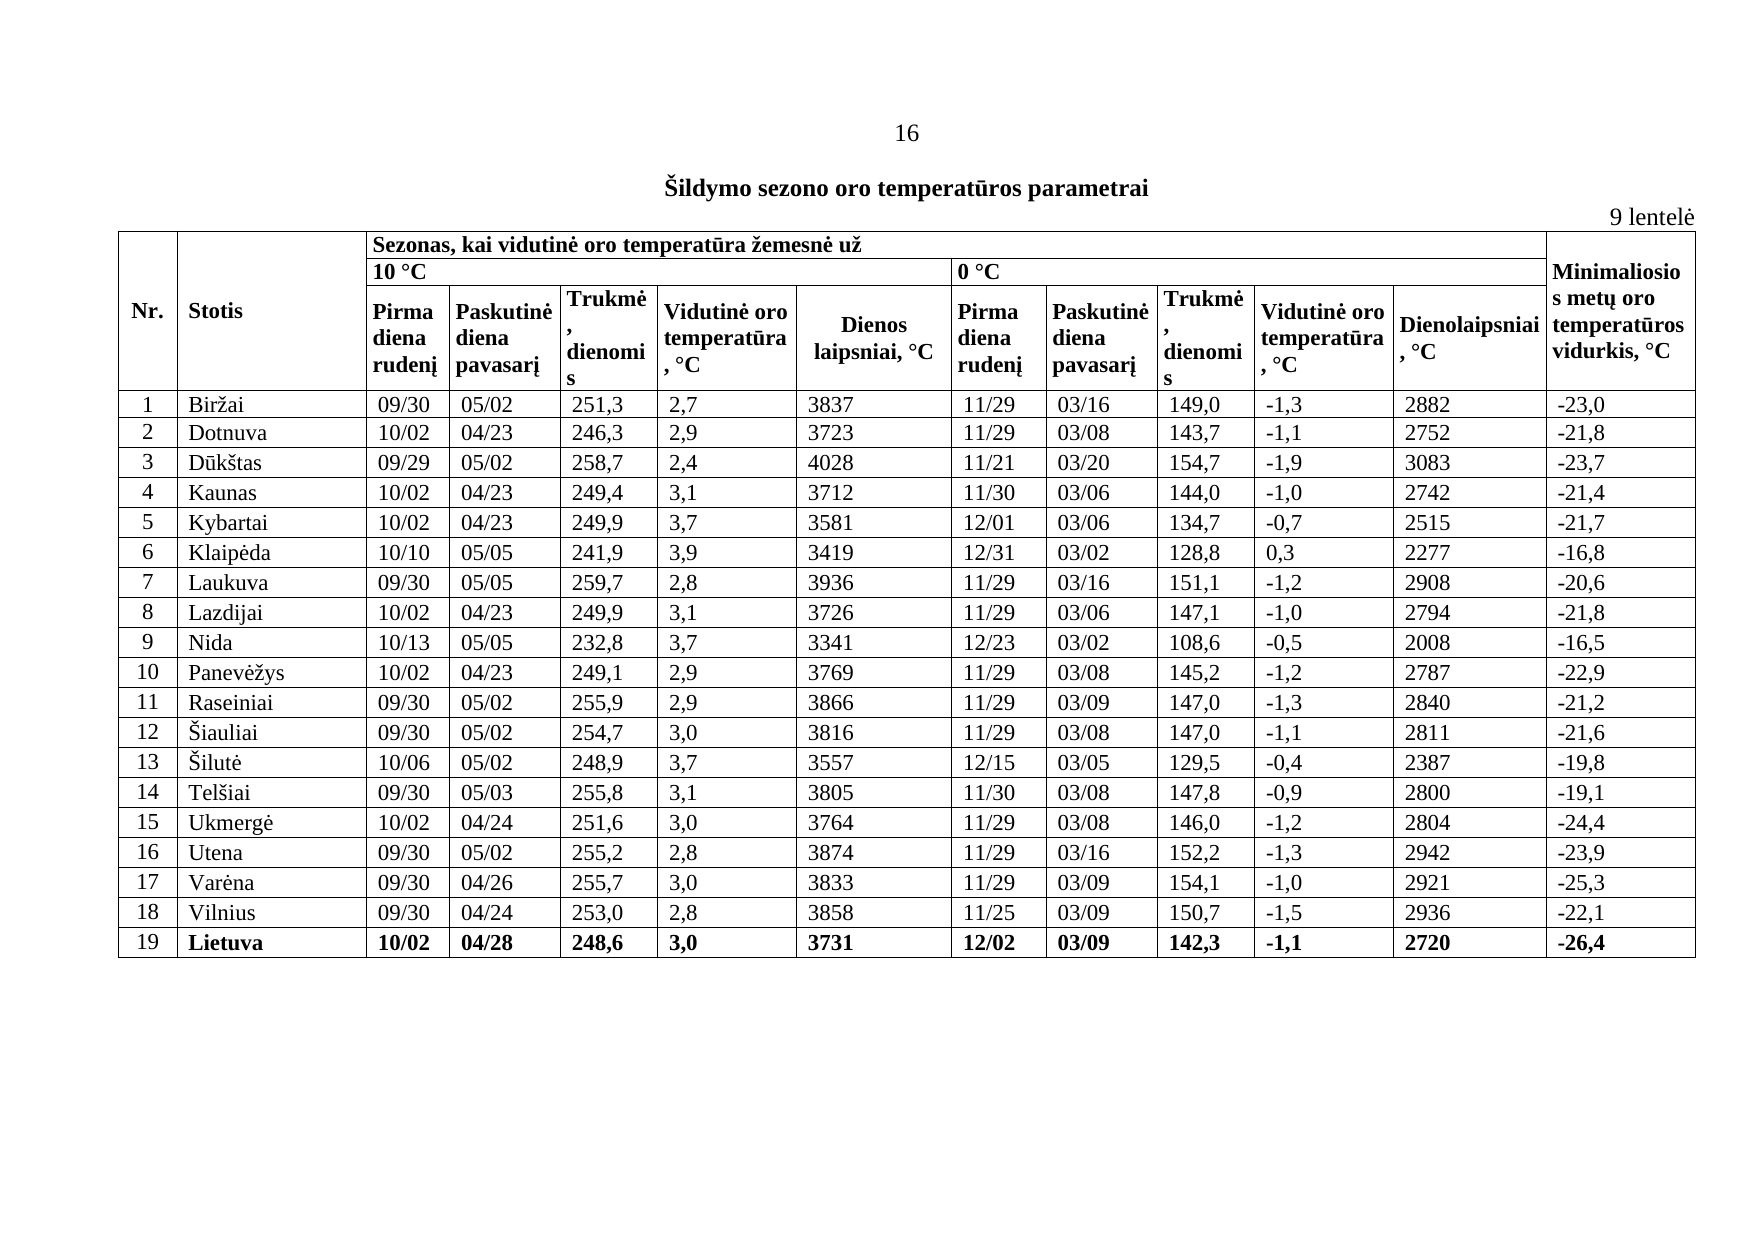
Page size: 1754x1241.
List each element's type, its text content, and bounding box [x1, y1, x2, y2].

table_cell 03/20 [1047, 448, 1157, 477]
table_cell 3341 [797, 628, 951, 657]
table_cell 11/21 [952, 448, 1046, 477]
table_cell 09/30 [367, 688, 449, 717]
table_cell 03/08 [1047, 418, 1157, 447]
table_cell 04/23 [450, 598, 560, 627]
table_cell 12/02 [952, 928, 1046, 957]
table_cell 12/31 [952, 538, 1046, 567]
table_cell 154,7 [1158, 448, 1254, 477]
table_cell 14 [119, 778, 177, 807]
table_cell 255,7 [561, 868, 657, 897]
table_cell 10/06 [367, 748, 449, 777]
table_cell 3,7 [658, 628, 796, 657]
table_header Nr. [119, 232, 177, 390]
table_cell -1,0 [1255, 598, 1393, 627]
table_cell 10/02 [367, 658, 449, 687]
table_cell 232,8 [561, 628, 657, 657]
table_cell 09/29 [367, 448, 449, 477]
table_cell 04/24 [450, 898, 560, 927]
table_cell 146,0 [1158, 808, 1254, 837]
table_cell 11/29 [952, 688, 1046, 717]
table_cell Paskutinė diena pavasarį [1047, 286, 1157, 390]
table_cell 143,7 [1158, 418, 1254, 447]
table_cell 3581 [797, 508, 951, 537]
table_cell Lazdijai [178, 598, 366, 627]
table_cell -0,7 [1255, 508, 1393, 537]
table_cell -1,1 [1255, 418, 1393, 447]
table_cell 03/08 [1047, 718, 1157, 747]
table_cell 128,8 [1158, 538, 1254, 567]
table_cell -1,3 [1255, 391, 1393, 417]
table_cell 05/02 [450, 448, 560, 477]
table_cell 2720 [1394, 928, 1546, 957]
table_cell 3769 [797, 658, 951, 687]
table_cell 05/02 [450, 688, 560, 717]
table_cell 03/02 [1047, 538, 1157, 567]
table_cell 09/30 [367, 898, 449, 927]
table_cell 2,9 [658, 418, 796, 447]
table_cell 3712 [797, 478, 951, 507]
table_cell -1,0 [1255, 868, 1393, 897]
table_cell 249,9 [561, 508, 657, 537]
table_cell Dienos laipsniai, °C [797, 286, 951, 390]
table_cell 134,7 [1158, 508, 1254, 537]
table_cell -1,1 [1255, 718, 1393, 747]
table_cell 129,5 [1158, 748, 1254, 777]
table_cell Pirma diena rudenį [367, 286, 449, 390]
table_cell 147,8 [1158, 778, 1254, 807]
table_cell 12/01 [952, 508, 1046, 537]
table_cell 10 [119, 658, 177, 687]
table_cell -26,4 [1547, 928, 1695, 957]
table_cell 3805 [797, 778, 951, 807]
table_cell 10/02 [367, 478, 449, 507]
table_cell Šilutė [178, 748, 366, 777]
table_cell -0,4 [1255, 748, 1393, 777]
table_cell Vidutinė oro temperatūra, °C [658, 286, 796, 390]
table_cell -21,7 [1547, 508, 1695, 537]
table_cell Dienolaipsniai, °C [1394, 286, 1546, 390]
table_cell -21,4 [1547, 478, 1695, 507]
table_cell 147,0 [1158, 718, 1254, 747]
table_cell 2882 [1394, 391, 1546, 417]
table_cell 09/30 [367, 778, 449, 807]
table_cell 2800 [1394, 778, 1546, 807]
table_cell 2840 [1394, 688, 1546, 717]
table_cell 248,9 [561, 748, 657, 777]
table_cell Vidutinė oro temperatūra, °C [1255, 286, 1393, 390]
table_cell 15 [119, 808, 177, 837]
table_cell 05/02 [450, 838, 560, 867]
table_cell 2,9 [658, 688, 796, 717]
table_cell -23,7 [1547, 448, 1695, 477]
table_cell 145,2 [1158, 658, 1254, 687]
table_cell 11/29 [952, 838, 1046, 867]
table_cell Varėna [178, 868, 366, 897]
table_cell 04/28 [450, 928, 560, 957]
table_cell 5 [119, 508, 177, 537]
table_cell 249,9 [561, 598, 657, 627]
table_cell 3,7 [658, 508, 796, 537]
table_cell 09/30 [367, 718, 449, 747]
table_cell 149,0 [1158, 391, 1254, 417]
table_cell 11/29 [952, 391, 1046, 417]
table_cell 3,7 [658, 748, 796, 777]
table_cell -22,9 [1547, 658, 1695, 687]
table_cell 05/05 [450, 538, 560, 567]
table_cell 3731 [797, 928, 951, 957]
table_cell 3837 [797, 391, 951, 417]
table_cell -1,3 [1255, 838, 1393, 867]
table_cell 2936 [1394, 898, 1546, 927]
table_cell 255,8 [561, 778, 657, 807]
table_cell 09/30 [367, 838, 449, 867]
table_cell 11/29 [952, 808, 1046, 837]
table_cell 05/03 [450, 778, 560, 807]
table_cell 2277 [1394, 538, 1546, 567]
table_cell 2,8 [658, 898, 796, 927]
table_cell 03/06 [1047, 598, 1157, 627]
table_cell 04/23 [450, 478, 560, 507]
table_cell -24,4 [1547, 808, 1695, 837]
table_cell Paskutinė diena pavasarį [450, 286, 560, 390]
table_cell 255,2 [561, 838, 657, 867]
table_cell 3 [119, 448, 177, 477]
table_cell 253,0 [561, 898, 657, 927]
table_cell 11/29 [952, 568, 1046, 597]
table_cell -19,1 [1547, 778, 1695, 807]
table_cell 2,8 [658, 568, 796, 597]
table_cell 3,1 [658, 478, 796, 507]
table_cell -16,8 [1547, 538, 1695, 567]
table_cell 249,4 [561, 478, 657, 507]
table_cell 05/02 [450, 718, 560, 747]
table_cell 11/29 [952, 418, 1046, 447]
table_cell 3419 [797, 538, 951, 567]
table_cell 142,3 [1158, 928, 1254, 957]
table_cell 18 [119, 898, 177, 927]
table_cell -21,8 [1547, 598, 1695, 627]
table_cell 11 [119, 688, 177, 717]
table_cell 3726 [797, 598, 951, 627]
table_cell 152,2 [1158, 838, 1254, 867]
table_cell 10/10 [367, 538, 449, 567]
table_cell 154,1 [1158, 868, 1254, 897]
table_cell 10/02 [367, 808, 449, 837]
table_cell 2942 [1394, 838, 1546, 867]
table_cell 2811 [1394, 718, 1546, 747]
table_cell 03/06 [1047, 478, 1157, 507]
table_cell 9 [119, 628, 177, 657]
table_cell -1,9 [1255, 448, 1393, 477]
table_cell 2794 [1394, 598, 1546, 627]
table_cell 03/16 [1047, 391, 1157, 417]
table_cell -1,2 [1255, 658, 1393, 687]
table_cell 2908 [1394, 568, 1546, 597]
table_cell 13 [119, 748, 177, 777]
table_cell -21,6 [1547, 718, 1695, 747]
table_cell 2008 [1394, 628, 1546, 657]
table_cell Raseiniai [178, 688, 366, 717]
table_cell 2787 [1394, 658, 1546, 687]
table_cell Pirma diena rudenį [952, 286, 1046, 390]
table_cell 2387 [1394, 748, 1546, 777]
table_cell -0,9 [1255, 778, 1393, 807]
table_cell 04/23 [450, 508, 560, 537]
table_cell 10/02 [367, 928, 449, 957]
table_cell 3866 [797, 688, 951, 717]
table_cell 09/30 [367, 868, 449, 897]
table_cell 2921 [1394, 868, 1546, 897]
table_cell 144,0 [1158, 478, 1254, 507]
table_cell Šiauliai [178, 718, 366, 747]
table_cell 3936 [797, 568, 951, 597]
table_cell 1 [119, 391, 177, 417]
table_cell 3,1 [658, 778, 796, 807]
table_cell 04/26 [450, 868, 560, 897]
table_cell 147,1 [1158, 598, 1254, 627]
table_cell 4 [119, 478, 177, 507]
table_cell 12/15 [952, 748, 1046, 777]
table_cell 04/23 [450, 418, 560, 447]
table_header Sezonas, kai vidutinė oro temperatūra žemesnė už [367, 232, 1546, 258]
table_cell 10 °C [367, 259, 951, 284]
table_cell Lietuva [178, 928, 366, 957]
table_cell 8 [119, 598, 177, 627]
table_cell 04/24 [450, 808, 560, 837]
table_cell 03/09 [1047, 868, 1157, 897]
table_cell 03/16 [1047, 838, 1157, 867]
table_cell 2,9 [658, 658, 796, 687]
table_cell Trukmė, dienomis [561, 286, 657, 390]
table_cell -25,3 [1547, 868, 1695, 897]
table_cell 16 [119, 838, 177, 867]
table_cell 10/02 [367, 508, 449, 537]
table_cell 11/29 [952, 598, 1046, 627]
table_cell 10/02 [367, 598, 449, 627]
table_cell 03/16 [1047, 568, 1157, 597]
table_cell Nida [178, 628, 366, 657]
table_cell 2,4 [658, 448, 796, 477]
table_cell -1,2 [1255, 568, 1393, 597]
table_cell -1,0 [1255, 478, 1393, 507]
table_cell 0,3 [1255, 538, 1393, 567]
text Šildymo sezono oro temperatūros parametrai [118, 173, 1695, 202]
table_cell -23,9 [1547, 838, 1695, 867]
table_cell -19,8 [1547, 748, 1695, 777]
text 9 lentelė [118, 202, 1695, 231]
table_cell 4028 [797, 448, 951, 477]
table_cell 108,6 [1158, 628, 1254, 657]
table_cell 10/13 [367, 628, 449, 657]
table_cell Ukmergė [178, 808, 366, 837]
table_cell 0 °C [952, 259, 1546, 284]
table_cell 11/29 [952, 718, 1046, 747]
table_cell Vilnius [178, 898, 366, 927]
table_cell 249,1 [561, 658, 657, 687]
table_cell -1,5 [1255, 898, 1393, 927]
table_cell -21,2 [1547, 688, 1695, 717]
table_cell 241,9 [561, 538, 657, 567]
table_cell 11/30 [952, 478, 1046, 507]
table_cell 3858 [797, 898, 951, 927]
table_cell Klaipėda [178, 538, 366, 567]
table_cell -20,6 [1547, 568, 1695, 597]
table_cell -16,5 [1547, 628, 1695, 657]
table_cell Utena [178, 838, 366, 867]
table_cell 03/02 [1047, 628, 1157, 657]
table_cell 258,7 [561, 448, 657, 477]
table_header Stotis [178, 232, 366, 390]
table_cell 2742 [1394, 478, 1546, 507]
table_cell 151,1 [1158, 568, 1254, 597]
table_cell 05/05 [450, 568, 560, 597]
table_cell 12 [119, 718, 177, 747]
table_cell 3,0 [658, 718, 796, 747]
table_cell 10/02 [367, 418, 449, 447]
table_cell 3,1 [658, 598, 796, 627]
table_cell 150,7 [1158, 898, 1254, 927]
table_cell Panevėžys [178, 658, 366, 687]
table_cell 11/29 [952, 868, 1046, 897]
table_cell 254,7 [561, 718, 657, 747]
table_cell 03/06 [1047, 508, 1157, 537]
table_cell Trukmė, dienomis [1158, 286, 1254, 390]
table_cell 3764 [797, 808, 951, 837]
table_cell 3,0 [658, 928, 796, 957]
table_cell 11/30 [952, 778, 1046, 807]
table_cell 3557 [797, 748, 951, 777]
table_cell 11/25 [952, 898, 1046, 927]
table_cell 03/09 [1047, 898, 1157, 927]
table_cell 3833 [797, 868, 951, 897]
table_cell 03/09 [1047, 688, 1157, 717]
table_cell 2,7 [658, 391, 796, 417]
table_cell 09/30 [367, 391, 449, 417]
table_cell 2,8 [658, 838, 796, 867]
table_cell 17 [119, 868, 177, 897]
table_cell -1,1 [1255, 928, 1393, 957]
table_cell -0,5 [1255, 628, 1393, 657]
table_cell Dūkštas [178, 448, 366, 477]
table_cell 04/23 [450, 658, 560, 687]
table_cell -22,1 [1547, 898, 1695, 927]
table_cell 3874 [797, 838, 951, 867]
table_cell 255,9 [561, 688, 657, 717]
table_cell 3816 [797, 718, 951, 747]
table_cell -21,8 [1547, 418, 1695, 447]
table_cell 05/02 [450, 391, 560, 417]
table_cell Dotnuva [178, 418, 366, 447]
table_cell 12/23 [952, 628, 1046, 657]
table_cell 2 [119, 418, 177, 447]
table_cell 11/29 [952, 658, 1046, 687]
table_cell Kybartai [178, 508, 366, 537]
table_cell 03/09 [1047, 928, 1157, 957]
table_cell Biržai [178, 391, 366, 417]
table_header Minimaliosios metų oro temperatūros vidurkis, °C [1547, 232, 1695, 390]
table_cell 251,6 [561, 808, 657, 837]
table_cell 03/08 [1047, 658, 1157, 687]
table_cell 6 [119, 538, 177, 567]
table_cell 3723 [797, 418, 951, 447]
table_cell Laukuva [178, 568, 366, 597]
table_cell 05/02 [450, 748, 560, 777]
table_cell -23,0 [1547, 391, 1695, 417]
table_cell 251,3 [561, 391, 657, 417]
table_cell 246,3 [561, 418, 657, 447]
table_cell 248,6 [561, 928, 657, 957]
table_cell 3,9 [658, 538, 796, 567]
table_cell 09/30 [367, 568, 449, 597]
table_cell 147,0 [1158, 688, 1254, 717]
table_cell 3,0 [658, 868, 796, 897]
table_cell 3,0 [658, 808, 796, 837]
table_cell 259,7 [561, 568, 657, 597]
table_cell 03/08 [1047, 808, 1157, 837]
table_cell 19 [119, 928, 177, 957]
table_cell Telšiai [178, 778, 366, 807]
table_cell 2752 [1394, 418, 1546, 447]
table_cell 2804 [1394, 808, 1546, 837]
table_cell 03/08 [1047, 778, 1157, 807]
table_cell 3083 [1394, 448, 1546, 477]
table_cell 03/05 [1047, 748, 1157, 777]
table_cell 7 [119, 568, 177, 597]
table_cell Kaunas [178, 478, 366, 507]
table_cell 2515 [1394, 508, 1546, 537]
table_cell 05/05 [450, 628, 560, 657]
table_cell -1,3 [1255, 688, 1393, 717]
table_cell -1,2 [1255, 808, 1393, 837]
